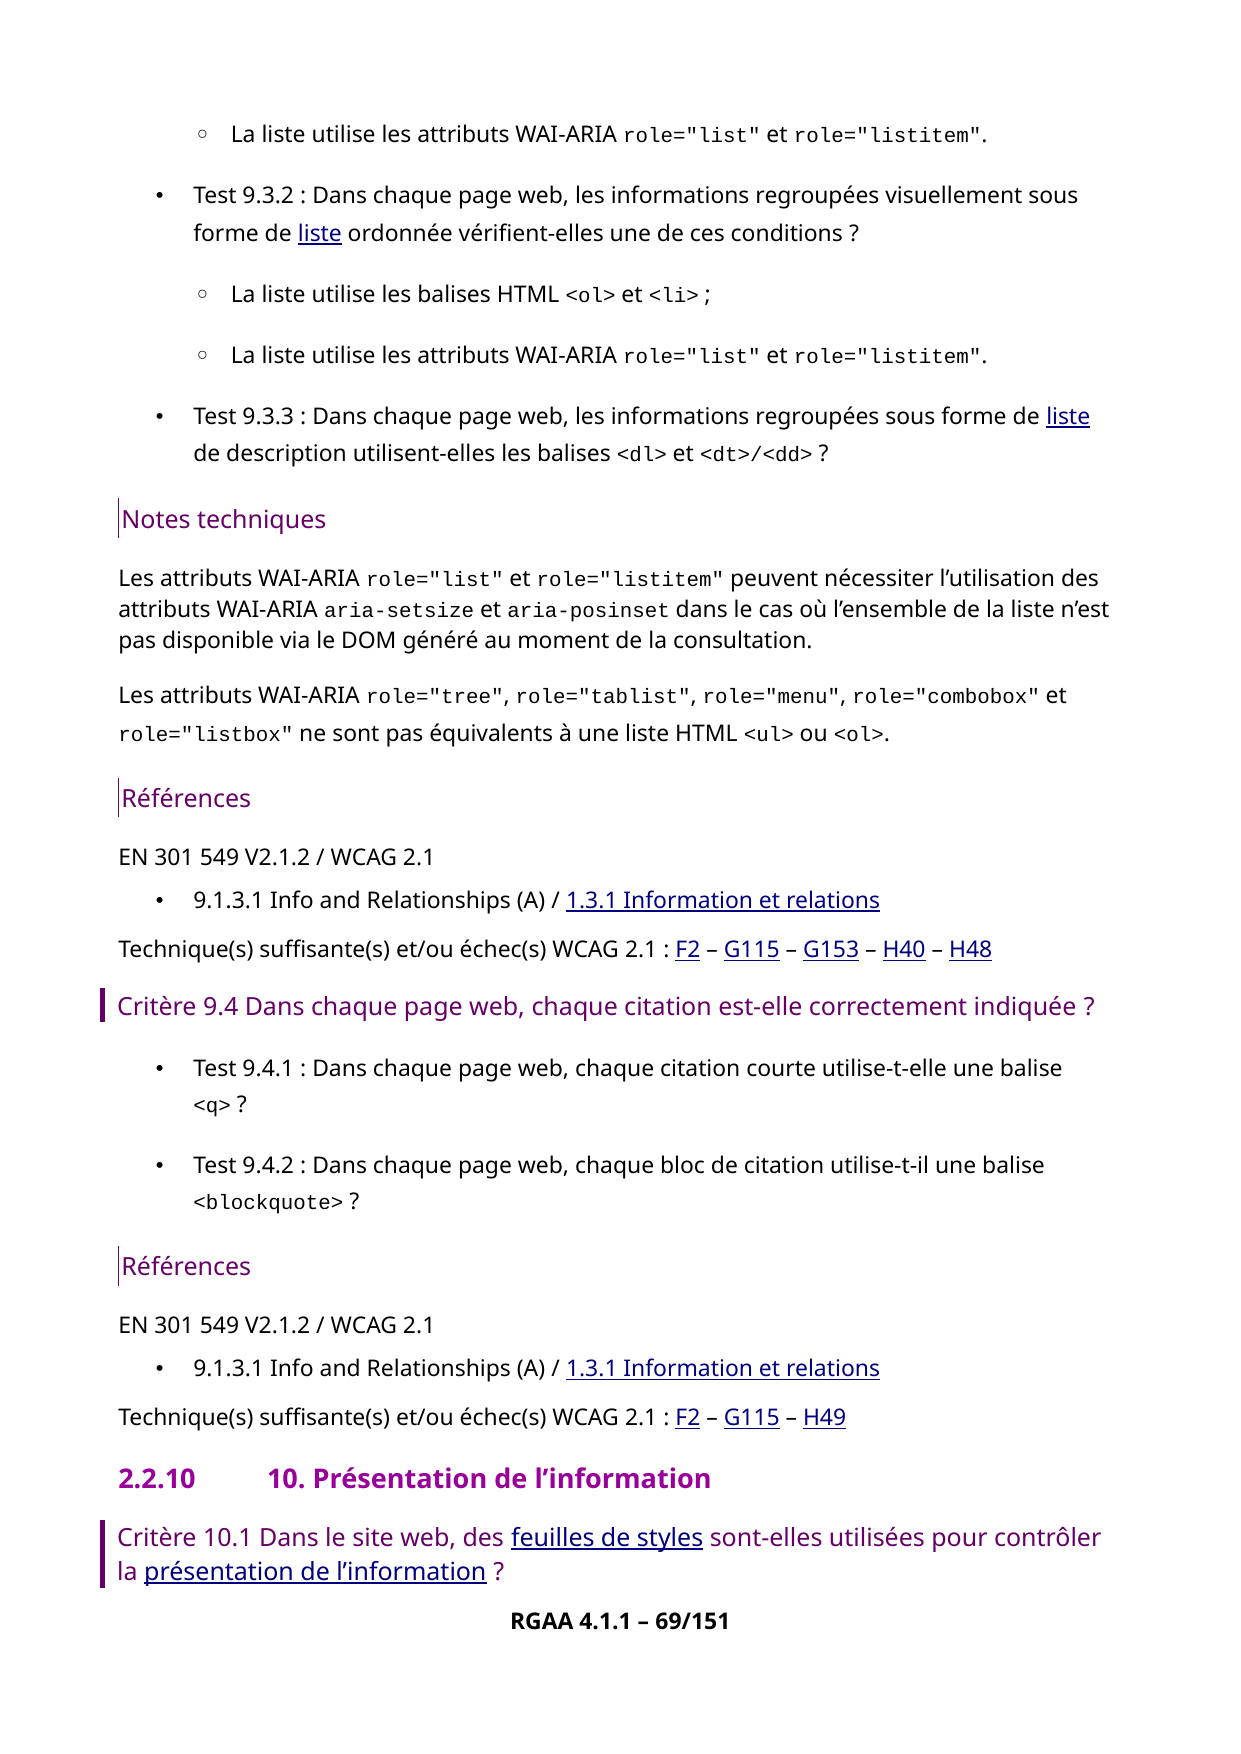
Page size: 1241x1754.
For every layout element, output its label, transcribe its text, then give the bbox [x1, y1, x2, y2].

list 9.1.3.1 Info and Relationships (A) / 1.3.1 Information et relations [156, 1352, 1122, 1383]
subtitle Critère 9.4 Dans chaque page web, chaque citation est-elle correctement indiquée ? [105, 988, 1122, 1022]
list Test 9.3.2 : Dans chaque page web, les informations regroupées visuellement sous forme de liste ordonnée vérifient-elles une de ces conditions ? [156, 179, 1122, 248]
text EN 301 549 V2.1.2 / WCAG 2.1 [118, 1309, 1122, 1340]
subtitle Références [119, 1246, 1122, 1286]
subtitle Notes techniques [119, 498, 1122, 538]
subtitle 10. Présentation de l’information [118, 1459, 1122, 1496]
text Technique(s) suffisante(s) et/ou échec(s) WCAG 2.1 : F2 – G115 – G153 – H40 – H48 [118, 933, 1122, 964]
list Test 9.4.2 : Dans chaque page web, chaque bloc de citation utilise-t-il une balise <blockquote> ? [156, 1149, 1122, 1216]
text Technique(s) suffisante(s) et/ou échec(s) WCAG 2.1 : F2 – G115 – H49 [118, 1401, 1122, 1433]
subtitle Critère 10.1 Dans le site web, des feuilles de styles sont-elles utilisées pour contrôler la présentation de l’information ? [100, 1519, 1122, 1588]
text EN 301 549 V2.1.2 / WCAG 2.1 [118, 841, 1122, 872]
subtitle Références [119, 778, 1122, 817]
list 9.1.3.1 Info and Relationships (A) / 1.3.1 Information et relations [156, 884, 1122, 915]
list La liste utilise les attributs WAI-ARIA role="list" et role="listitem". [193, 339, 1122, 370]
list La liste utilise les balises HTML <ol> et <li> ; [193, 278, 1122, 309]
list Test 9.3.3 : Dans chaque page web, les informations regroupées sous forme de liste de description utilisent-elles les balises <dl> et <dt>/<dd> ? [156, 400, 1122, 468]
list La liste utilise les attributs WAI-ARIA role="list" et role="listitem". [193, 118, 1122, 149]
text Les attributs WAI-ARIA role="list" et role="listitem" peuvent nécessiter l’utilisation des attributs WAI-ARIA aria-setsize et aria-posinset dans le cas où l’ensemble de la liste n’est pas disponible via le DOM généré au moment de la consultation. [118, 562, 1122, 656]
text Les attributs WAI-ARIA role="tree", role="tablist", role="menu", role="combobox" et role="listbox" ne sont pas équivalents à une liste HTML <ul> ou <ol>. [118, 679, 1122, 748]
list Test 9.4.1 : Dans chaque page web, chaque citation courte utilise-t-elle une balise <q> ? [156, 1052, 1122, 1119]
